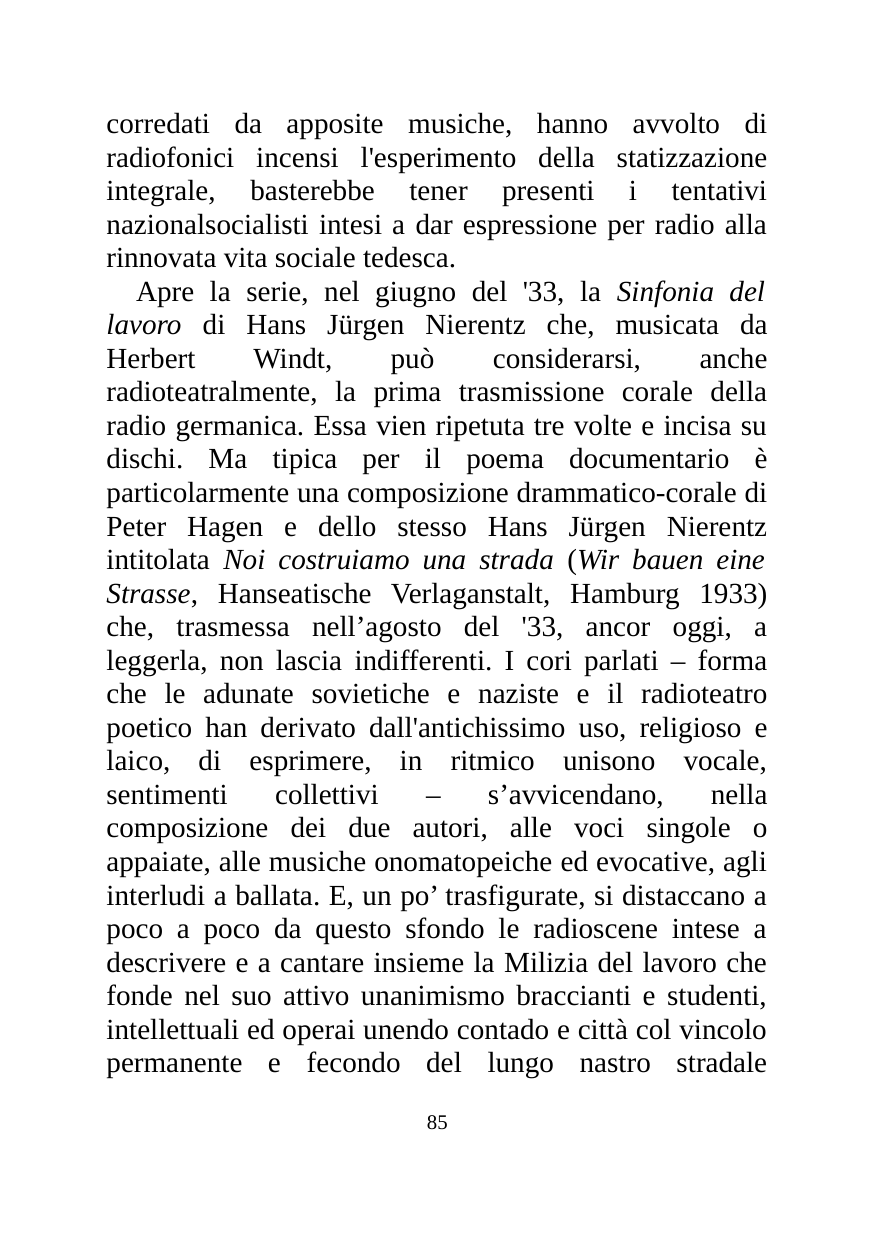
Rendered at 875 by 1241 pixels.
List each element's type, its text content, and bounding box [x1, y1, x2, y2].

text Apre la serie, nel giugno del '33, la Sinfonia del lavoro di Hans Jürgen Nierentz che, musicata da Herbert Windt, può considerarsi, anche radioteatralmente, la prima trasmissione corale della radio germanica. Essa vien ripetuta tre volte e incisa su dischi. Ma tipica per il poema documentario è particolarmente una composizione drammatico-corale di Peter Hagen e dello stesso Hans Jürgen Nierentz intitolata Noi costruiamo una strada (Wir bauen eine Strasse, Hanseatische Verlaganstalt, Hamburg 1933) che, trasmessa nell’agosto del '33, ancor oggi, a leggerla, non lascia indifferenti. I cori parlati – forma che le adunate sovietiche e naziste e il radioteatro poetico han derivato dall'antichissimo uso, religioso e laico, di esprimere, in ritmico unisono vocale, sentimenti collettivi – s’avvicendano, nella composizione dei due autori, alle voci singole o appaiate, alle musiche onomatopeiche ed evocative, agli interludi a ballata. E, un po’ trasfigurate, si distaccano a poco a poco da questo sfondo le radioscene intese a descrivere e a cantare insieme la Milizia del lavoro che fonde nel suo attivo unanimismo braccianti e studenti, intellettuali ed operai unendo contado e città col vincolo permanente e fecondo del lungo nastro stradale [106, 274, 768, 1079]
text corredati da apposite musiche, hanno avvolto di radiofonici incensi l'esperimento della statizzazione integrale, basterebbe tener presenti i tentativi nazionalsocialisti intesi a dar espressione per radio alla rinnovata vita sociale tedesca. [106, 106, 768, 274]
